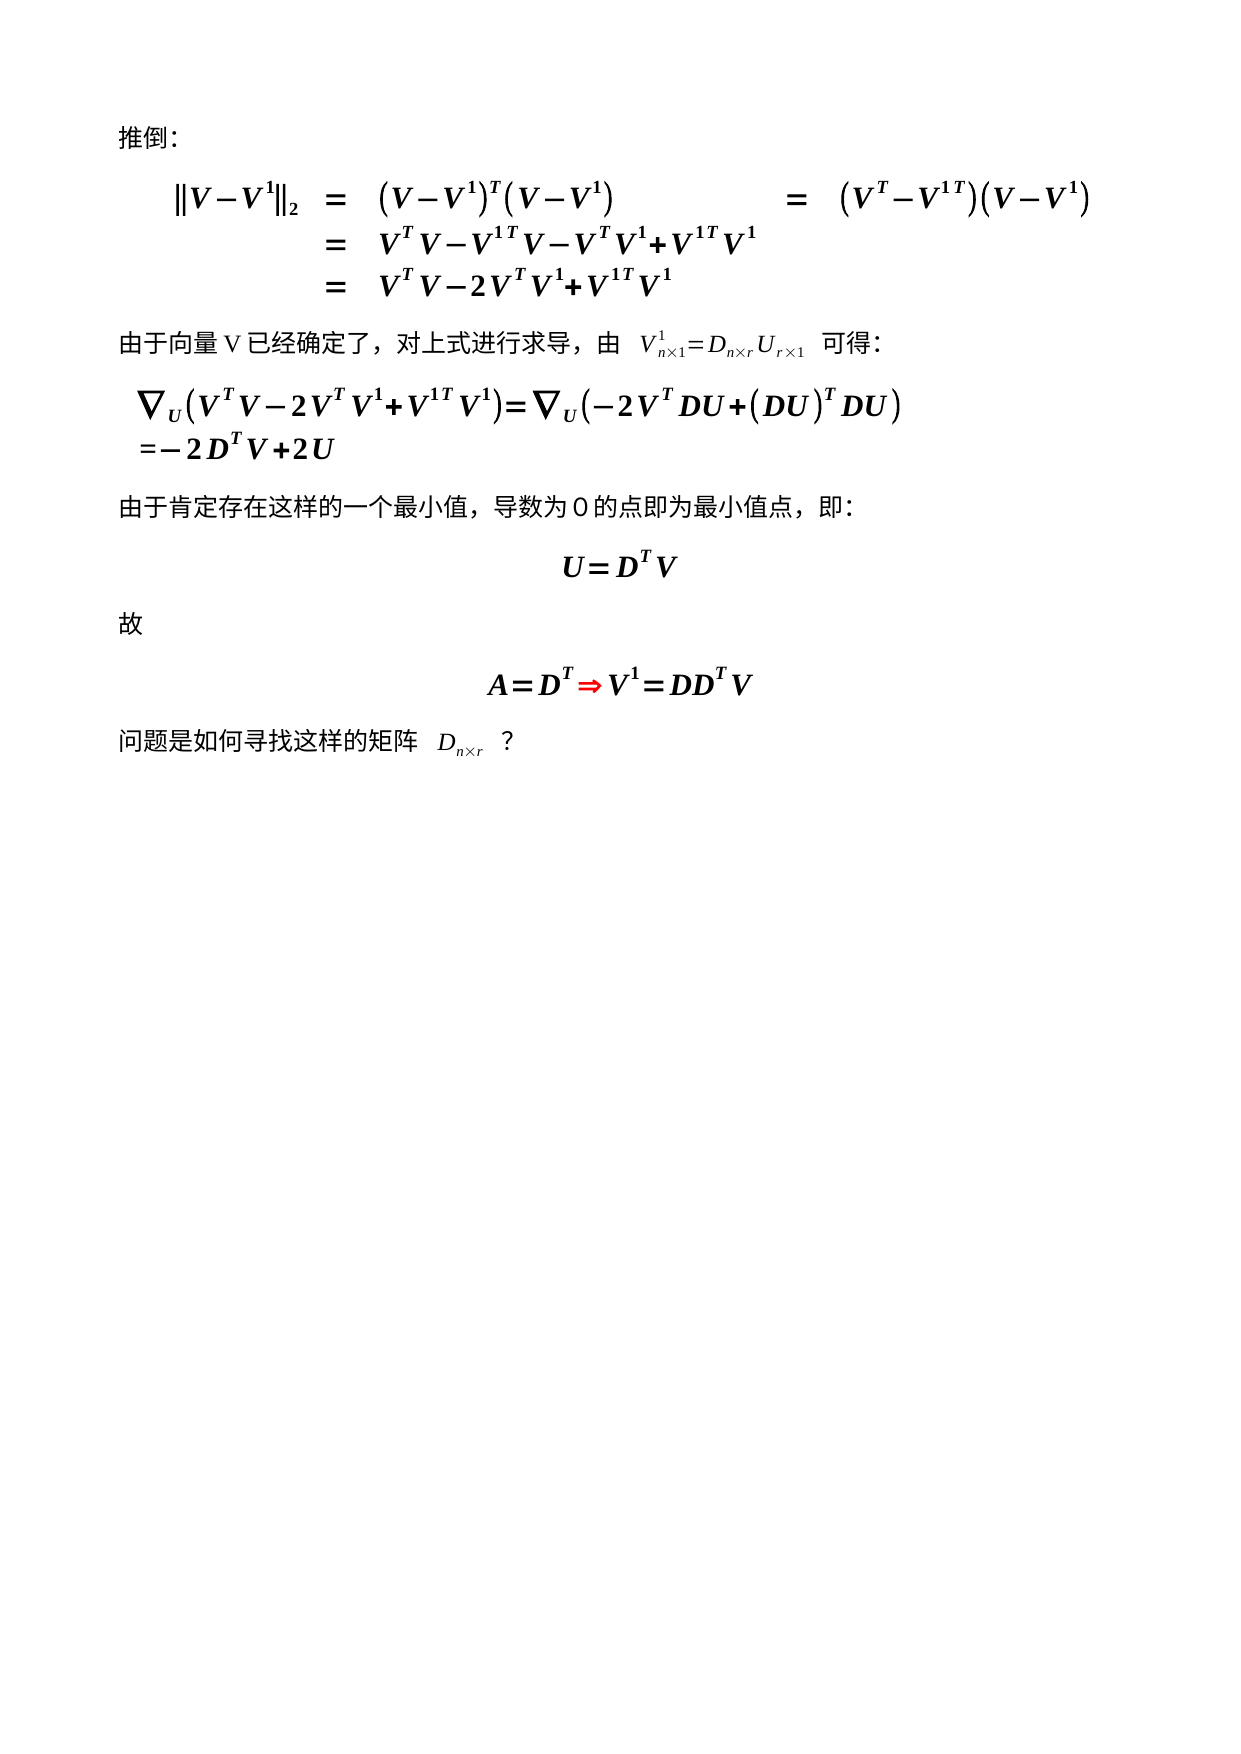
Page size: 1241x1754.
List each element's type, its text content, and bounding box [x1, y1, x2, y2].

text 故 [118, 604, 1122, 641]
text 由于向量V已经确定了，对上式进行求导，由可得： [118, 323, 1122, 361]
text 推倒： [118, 118, 1122, 154]
text 问题是如何寻找这样的矩阵？ [118, 722, 1122, 759]
text 由于肯定存在这样的一个最小值，导数为０的点即为最小值点，即： [118, 487, 1122, 523]
